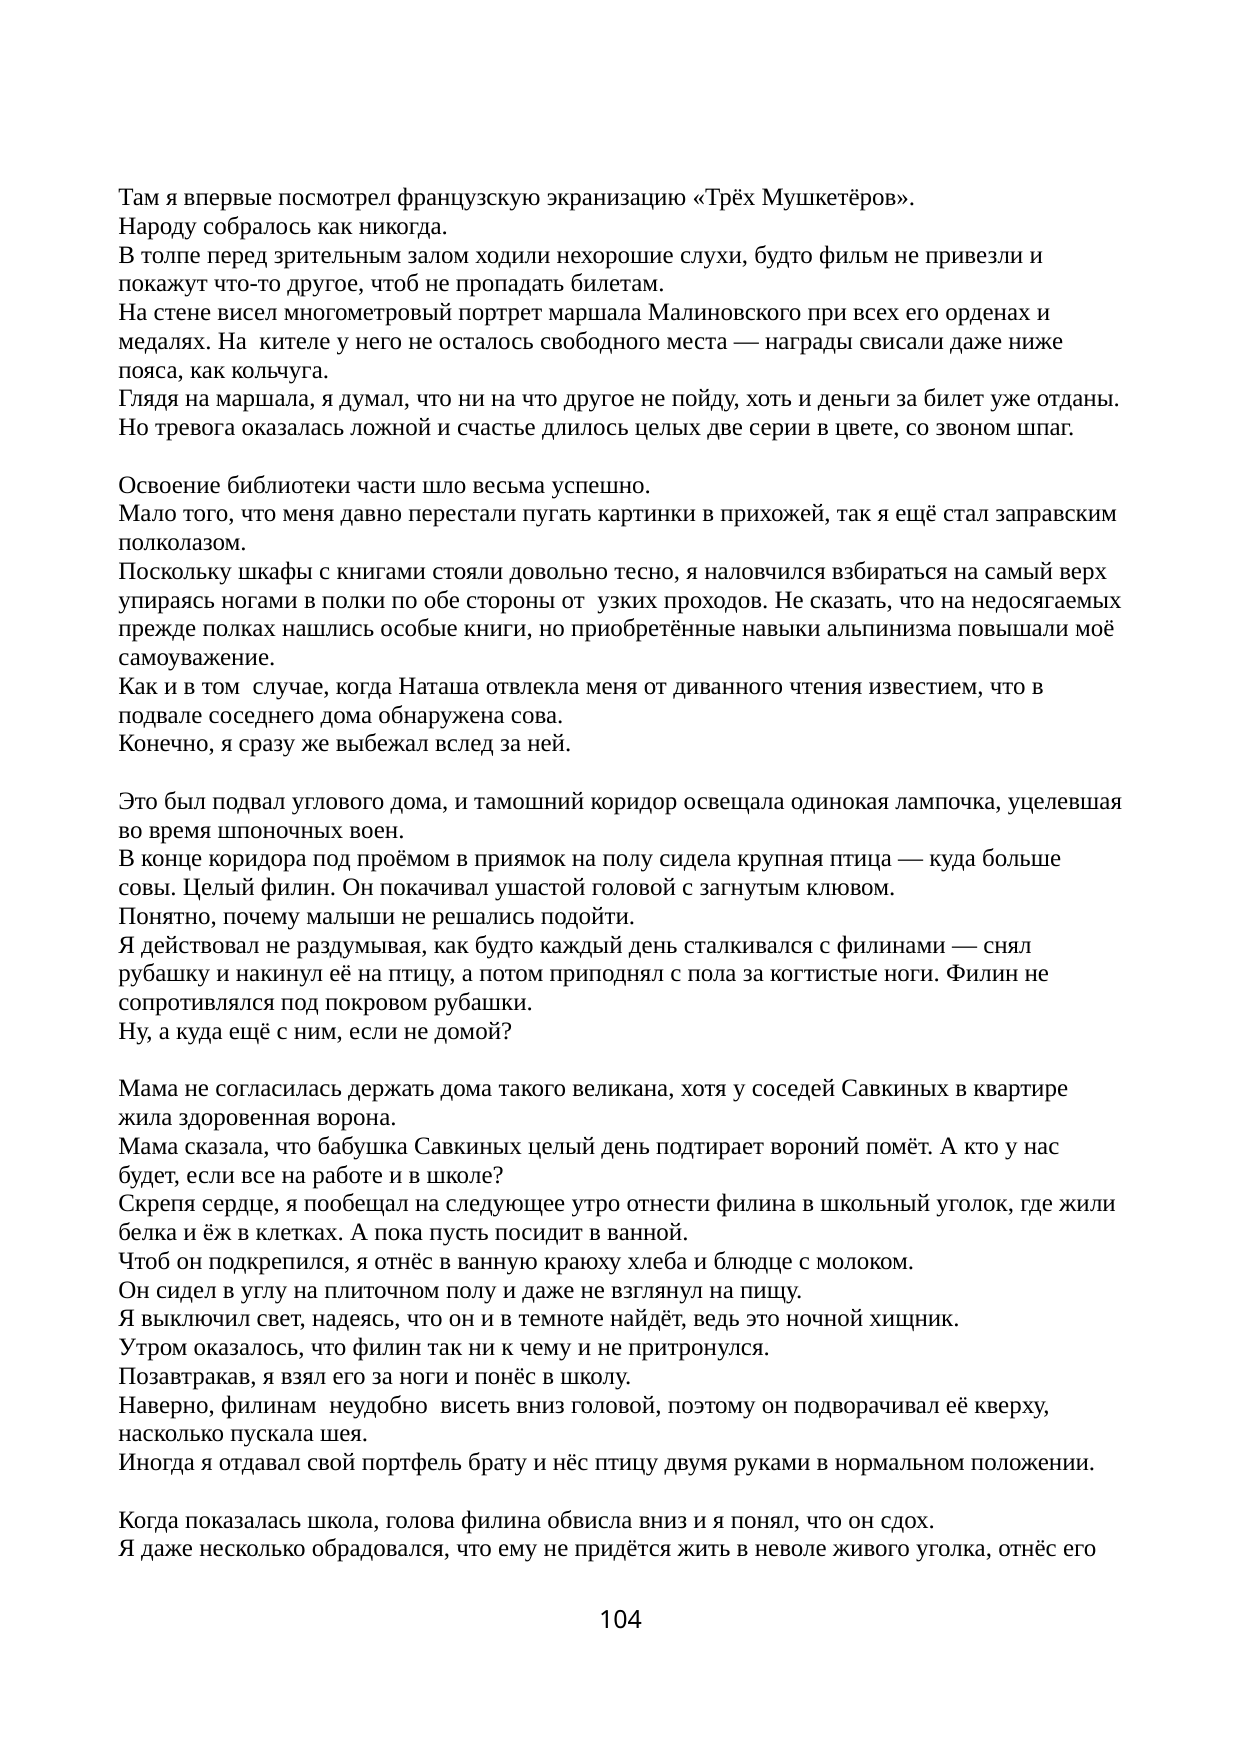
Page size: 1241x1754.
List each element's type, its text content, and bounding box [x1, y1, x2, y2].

text Наверно, филинам неудобно висеть вниз головой, поэтому он подворачивал её кверху, насколько пускала шея. [118, 1390, 1122, 1447]
text Я даже несколько обрадовался, что ему не придётся жить в неволе живого уголка, отнёс его [118, 1533, 1122, 1562]
text Но тревога оказалась ложной и счастье длилось целых две серии в цвете, со звоном шпаг. [118, 412, 1122, 441]
text В толпе перед зрительным залом ходили нехорошие слухи, будто фильм не привезли и покажут что-то другое, чтоб не пропадать билетам. [118, 240, 1122, 297]
text В конце коридора под проёмом в приямок на полу сидела крупная птица — куда больше совы. Целый филин. Он покачивал ушастой головой с загнутым клювом. [118, 843, 1122, 901]
text Он сидел в углу на плиточном полу и даже не взглянул на пищу. [118, 1275, 1122, 1303]
text Понятно, почему малыши не решались подойти. [118, 901, 1122, 930]
text Мама сказала, что бабушка Савкиных целый день подтирает вороний помёт. А кто у нас будет, если все на работе и в школе? [118, 1131, 1122, 1188]
text Утром оказалось, что филин так ни к чему и не притронулся. [118, 1332, 1122, 1361]
text На стене висел многометровый портрет маршала Малиновского при всех его орденах и медалях. На кителе у него не осталось свободного места — награды свисали даже ниже пояса, как кольчуга. [118, 297, 1122, 383]
text Я действовал не раздумывая, как будто каждый день сталкивался с филинами — снял рубашку и накинул её на птицу, а потом приподнял с пола за когтистые ноги. Филин не сопротивлялся под покровом рубашки. [118, 930, 1122, 1016]
text Иногда я отдавал свой портфель брату и нёс птицу двумя руками в нормальном положении. [118, 1447, 1122, 1476]
text Глядя на маршала, я думал, что ни на что другое не пойду, хоть и деньги за билет уже отданы. [118, 383, 1122, 412]
text Народу собралось как никогда. [118, 211, 1122, 240]
text Поскольку шкафы с книгами стояли довольно тесно, я наловчился взбираться на самый верх упираясь ногами в полки по обе стороны от узких проходов. Не сказать, что на недосягаемых прежде полках нашлись особые книги, но приобретённые навыки альпинизма повышали моё самоуважение. [118, 556, 1122, 671]
text Ну, а куда ещё с ним, если не домой? [118, 1016, 1122, 1045]
text Скрепя сердце, я пообещал на следующее утро отнести филина в школьный уголок, где жили белка и ёж в клетках. А пока пусть посидит в ванной. [118, 1188, 1122, 1246]
text Конечно, я сразу же выбежал вслед за ней. [118, 728, 1122, 757]
text Это был подвал углового дома, и тамошний коридор освещала одинокая лампочка, уцелевшая во время шпоночных воен. [118, 786, 1122, 843]
text Как и в том случае, когда Наташа отвлекла меня от диванного чтения известием, что в подвале соседнего дома обнаружена сова. [118, 671, 1122, 728]
text Я выключил свет, надеясь, что он и в темноте найдёт, ведь это ночной хищник. [118, 1303, 1122, 1332]
text Мало того, что меня давно перестали пугать картинки в прихожей, так я ещё стал заправским полколазом. [118, 498, 1122, 556]
text Позавтракав, я взял его за ноги и понёс в школу. [118, 1361, 1122, 1390]
text Освоение библиотеки части шло весьма успешно. [118, 470, 1122, 498]
text Там я впервые посмотрел французскую экранизацию «Трёх Мушкетёров». [118, 182, 1122, 211]
text Когда показалась школа, голова филина обвисла вниз и я понял, что он сдох. [118, 1505, 1122, 1533]
text Чтоб он подкрепился, я отнёс в ванную краюху хлеба и блюдце с молоком. [118, 1246, 1122, 1275]
text Мама не согласилась держать дома такого великана, хотя у соседей Савкиных в квартире жила здоровенная ворона. [118, 1073, 1122, 1131]
